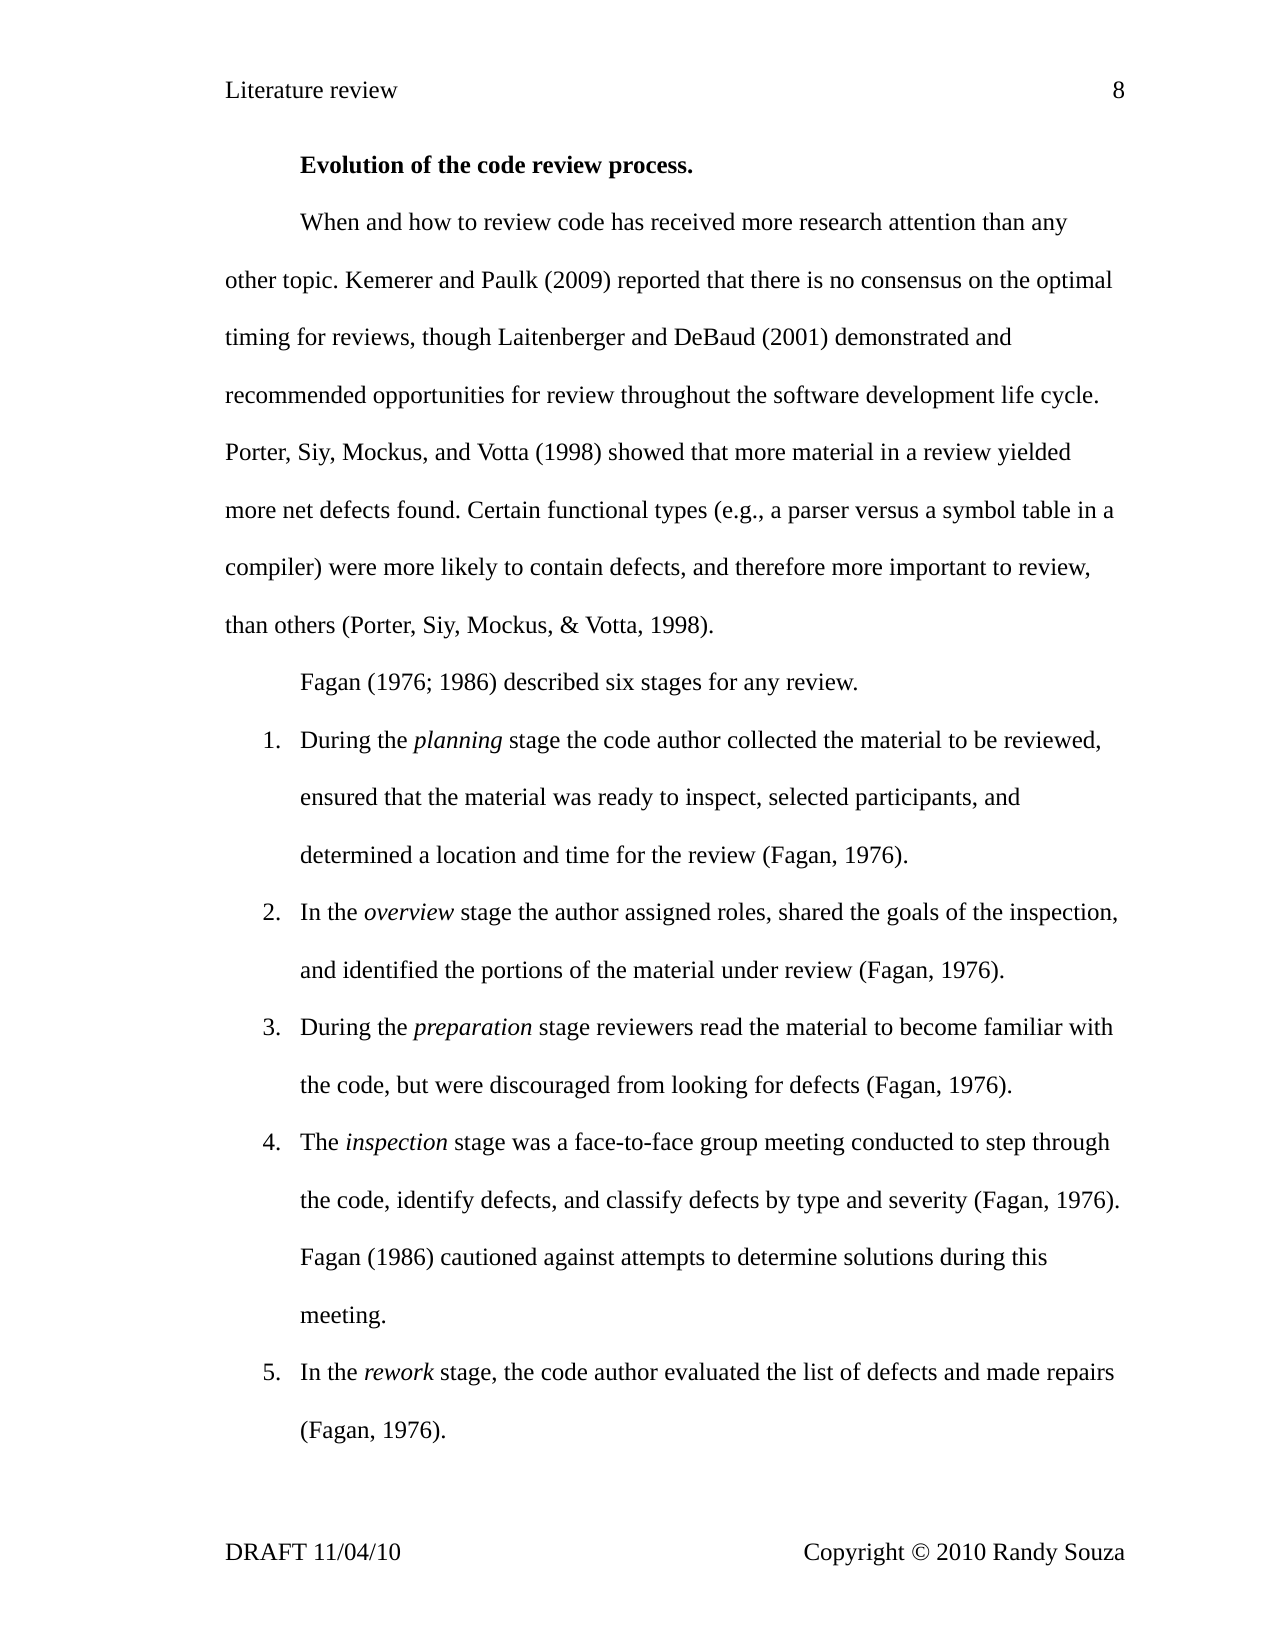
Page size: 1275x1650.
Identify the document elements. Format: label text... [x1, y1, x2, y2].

list During the planning stage the code author collected the material to be reviewed, ensured that the material was ready to inspect, selected participants, and determined a location and time for the review (Fagan, 1976). [262, 725, 1125, 869]
subtitle Evolution of the code review process. [300, 150, 1125, 179]
list During the preparation stage reviewers read the material to become familiar with the code, but were discouraged from looking for defects (Fagan, 1976). [262, 1012, 1125, 1099]
text When and how to review code has received more research attention than any other topic. Kemerer and Paulk (2009) reported that there is no consensus on the optimal timing for reviews, though Laitenberger and DeBaud (2001) demonstrated and recommended opportunities for review throughout the software development life cycle. Porter, Siy, Mockus, and Votta (1998) showed that more material in a review yielded more net defects found. Certain functional types (e.g., a parser versus a symbol table in a compiler) were more likely to contain defects, and therefore more important to review, than others (Porter, Siy, Mockus, & Votta, 1998). [225, 207, 1125, 639]
list In the overview stage the author assigned roles, shared the goals of the inspection, and identified the portions of the material under review (Fagan, 1976). [262, 897, 1125, 984]
list The inspection stage was a face-to-face group meeting conducted to step through the code, identify defects, and classify defects by type and severity (Fagan, 1976). Fagan (1986) cautioned against attempts to determine solutions during this meeting. [262, 1127, 1125, 1329]
text Fagan (1976; 1986) described six stages for any review. [225, 667, 1125, 696]
list In the rework stage, the code author evaluated the list of defects and made repairs (Fagan, 1976). [262, 1357, 1125, 1444]
